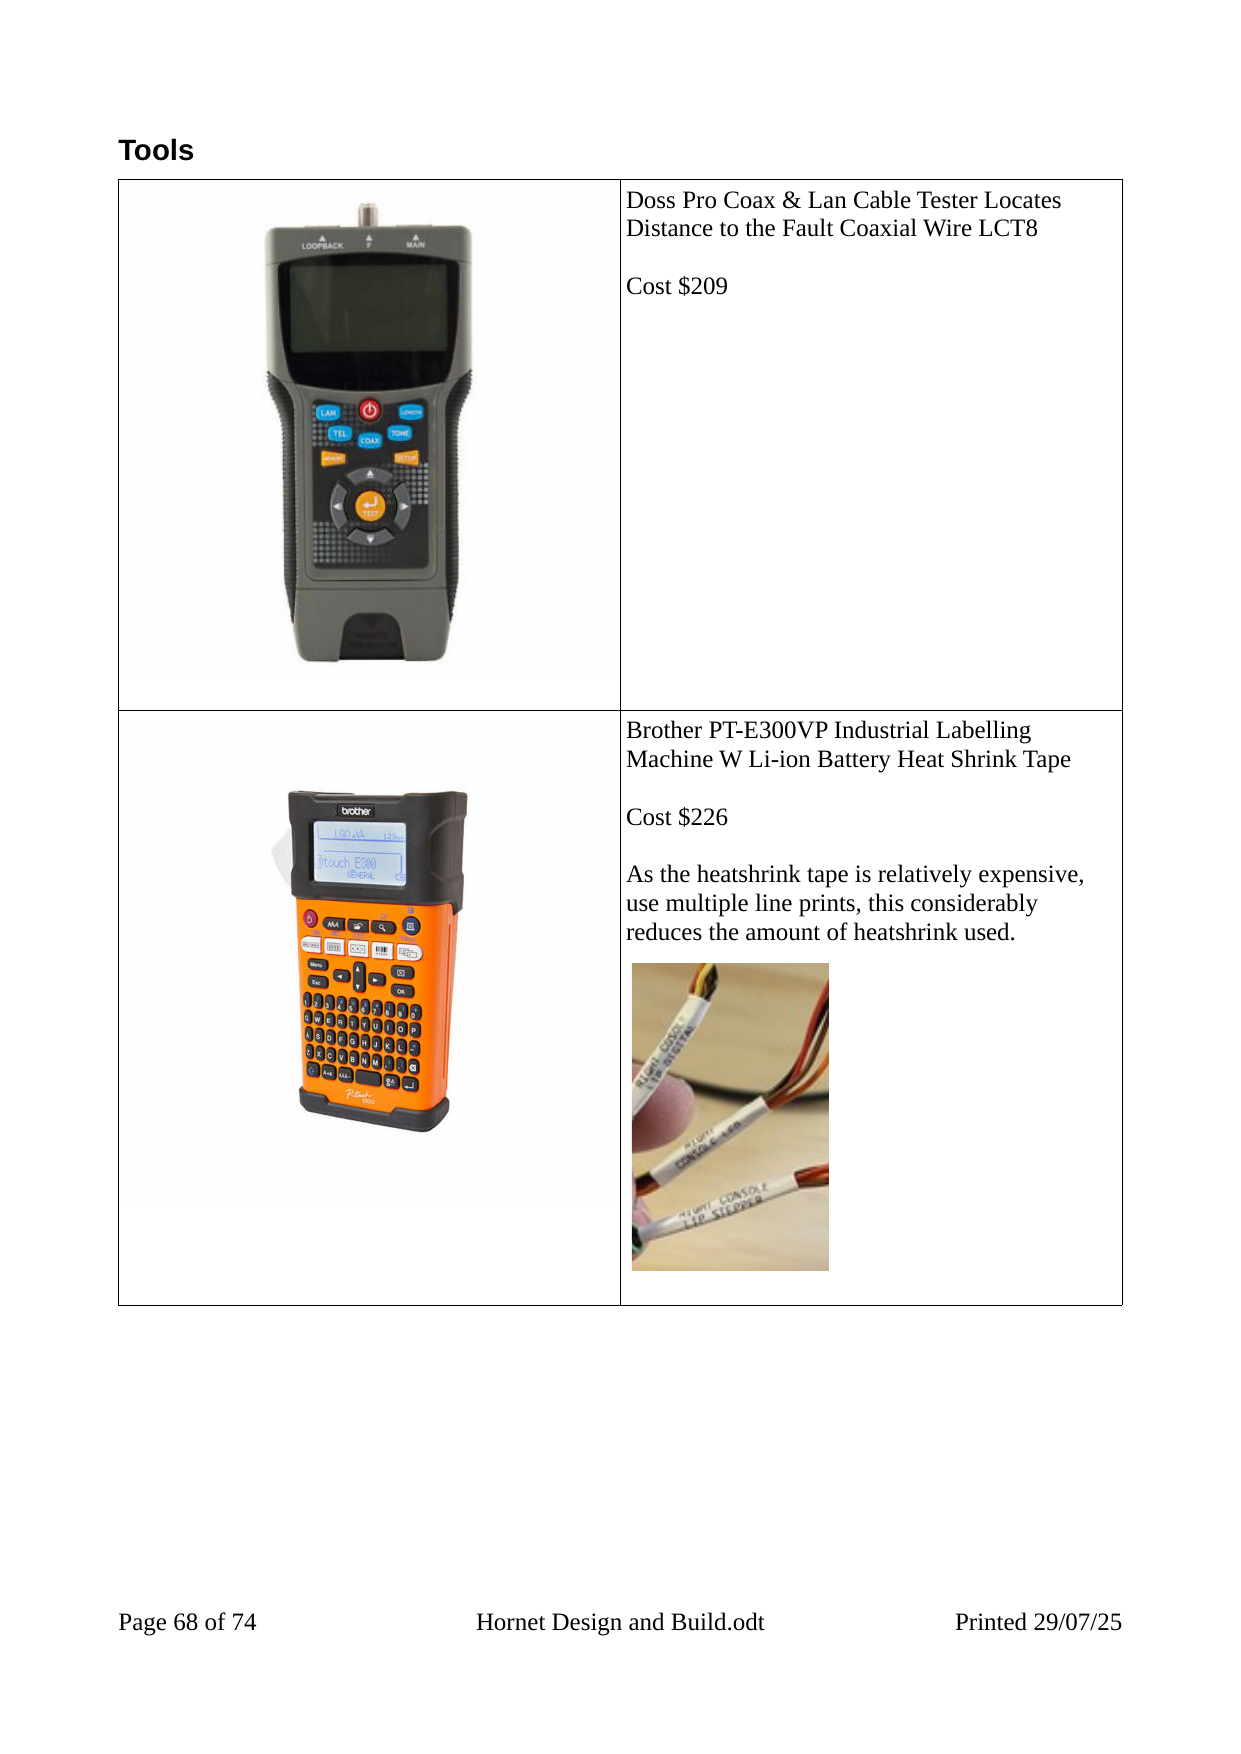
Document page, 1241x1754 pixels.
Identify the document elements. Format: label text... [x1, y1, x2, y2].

table_header [119, 180, 620, 710]
subtitle Tools [118, 133, 1122, 166]
picture [123, 715, 615, 1207]
table_cell Brother PT-E300VP Industrial Labelling Machine W Li-ion Battery Heat Shrink Tape Cost $226 As the heatshrink tape is relatively expensive, use multiple line prints, this considerably reduces the amount of heatshrink used. [621, 711, 1122, 1305]
picture [123, 184, 615, 676]
picture [631, 963, 829, 1271]
table_cell [119, 711, 620, 1305]
table_header Doss Pro Coax & Lan Cable Tester Locates Distance to the Fault Coaxial Wire LCT8 Cost $209 [621, 180, 1122, 710]
